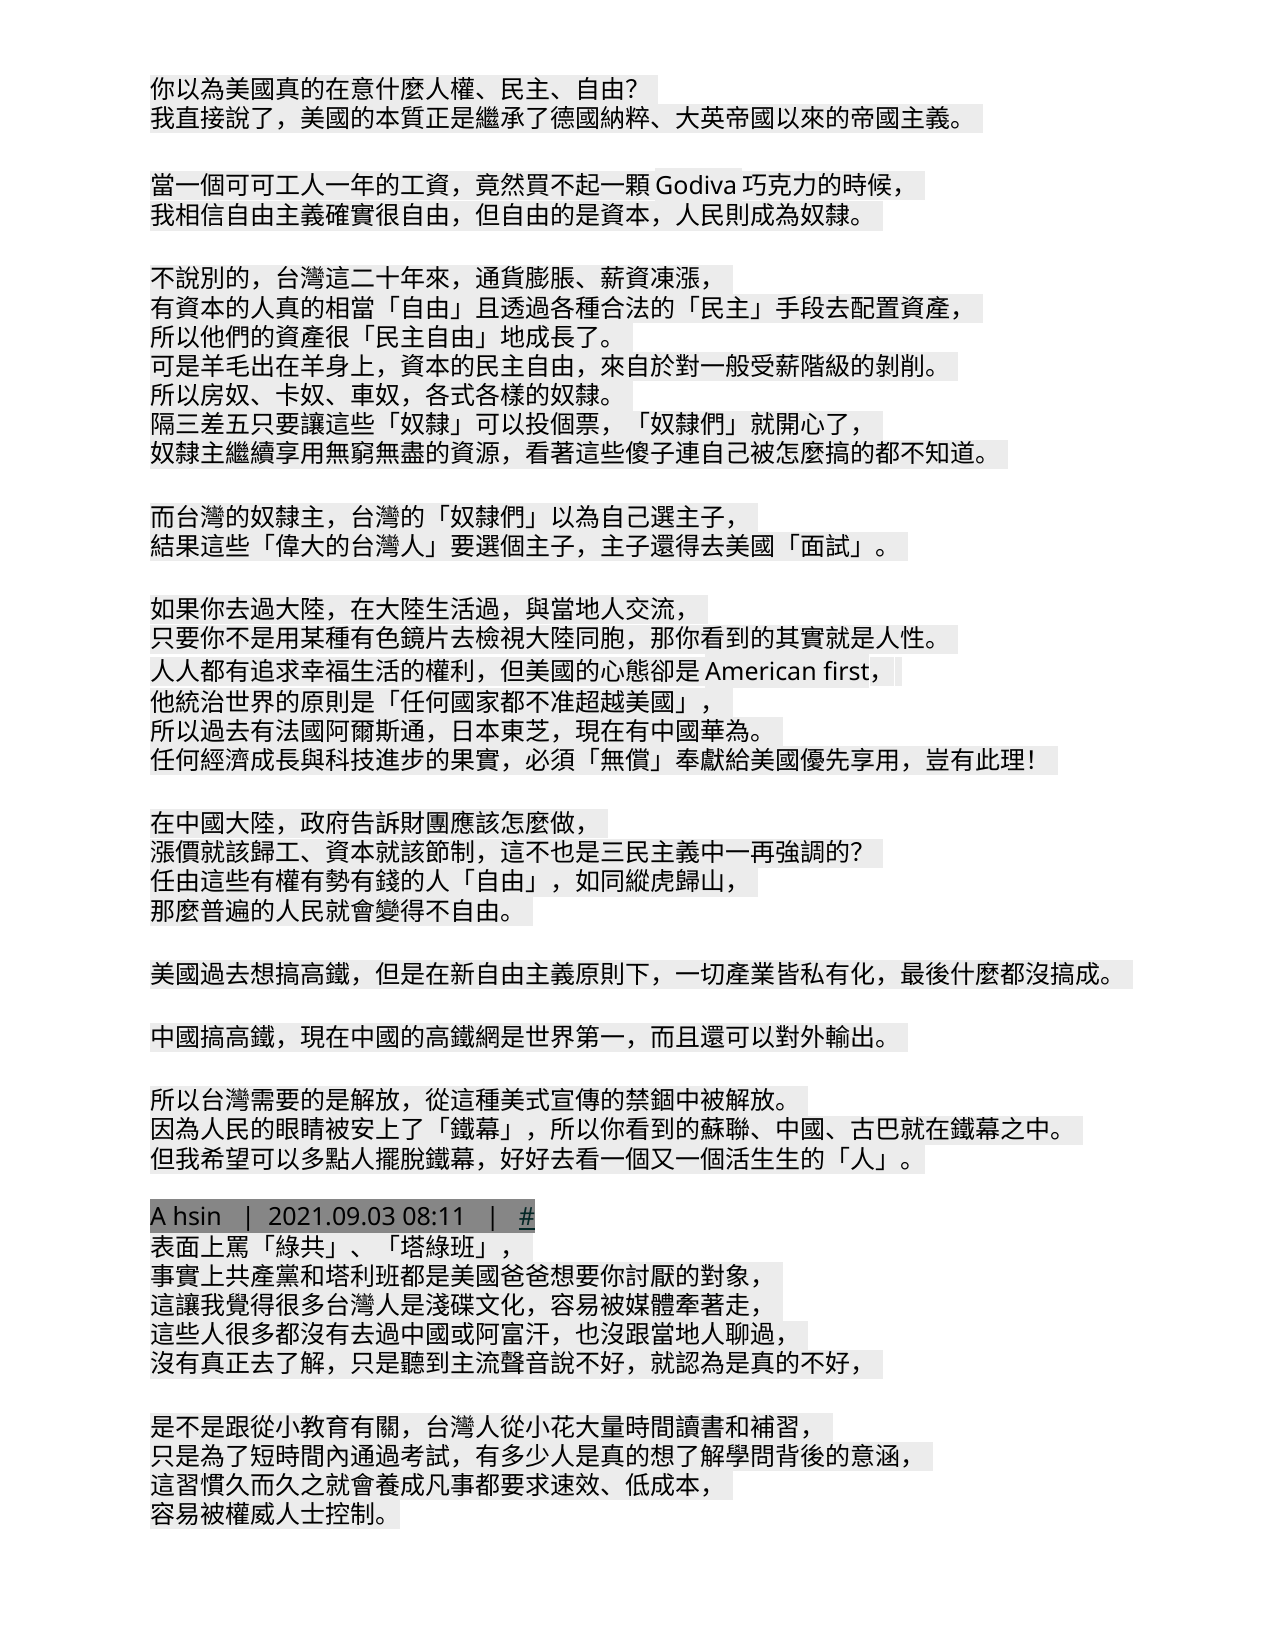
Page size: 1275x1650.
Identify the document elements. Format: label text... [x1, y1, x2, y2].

text A hsin | 2021.09.03 08:11 | # [150, 1199, 1125, 1233]
text 你以為美國真的在意什麼人權、民主、自由？ 我直接說了，美國的本質正是繼承了德國納粹、大英帝國以來的帝國主義。 當一個可可工人一年的工資，竟然買不起一顆Godiva巧克力的時候， 我相信自由主義確實很自由，但自由的是資本，人民則成為奴隸。 不說別的，台灣這二十年來，通貨膨脹、薪資凍漲， 有資本的人真的相當「自由」且透過各種合法的「民主」手段去配置資產， 所以他們的資產很「民主自由」地成長了。 可是羊毛出在羊身上，資本的民主自由，來自於對一般受薪階級的剝削。 所以房奴、卡奴、車奴，各式各樣的奴隸。 隔三差五只要讓這些「奴隸」可以投個票，「奴隸們」就開心了， 奴隸主繼續享用無窮無盡的資源，看著這些傻子連自己被怎麼搞的都不知道。 而台灣的奴隸主，台灣的「奴隸們」以為自己選主子， 結果這些「偉大的台灣人」要選個主子，主子還得去美國「面試」。 如果你去過大陸，在大陸生活過，與當地人交流， 只要你不是用某種有色鏡片去檢視大陸同胞，那你看到的其實就是人性。 人人都有追求幸福生活的權利，但美國的心態卻是American first， 他統治世界的原則是「任何國家都不准超越美國」， 所以過去有法國阿爾斯通，日本東芝，現在有中國華為。 任何經濟成長與科技進步的果實，必須「無償」奉獻給美國優先享用，豈有此理！ 在中國大陸，政府告訴財團應該怎麼做， 漲價就該歸工、資本就該節制，這不也是三民主義中一再強調的？ 任由這些有權有勢有錢的人「自由」，如同縱虎歸山， 那麼普遍的人民就會變得不自由。 美國過去想搞高鐵，但是在新自由主義原則下，一切產業皆私有化，最後什麼都沒搞成。 中國搞高鐵，現在中國的高鐵網是世界第一，而且還可以對外輸出。 所以台灣需要的是解放，從這種美式宣傳的禁錮中被解放。 因為人民的眼睛被安上了「鐵幕」，所以你看到的蘇聯、中國、古巴就在鐵幕之中。 但我希望可以多點人擺脫鐵幕，好好去看一個又一個活生生的「人」。 [150, 75, 1125, 1174]
text 表面上罵「綠共」、「塔綠班」， 事實上共產黨和塔利班都是美國爸爸想要你討厭的對象， 這讓我覺得很多台灣人是淺碟文化，容易被媒體牽著走， 這些人很多都沒有去過中國或阿富汗，也沒跟當地人聊過， 沒有真正去了解，只是聽到主流聲音說不好，就認為是真的不好， 是不是跟從小教育有關，台灣人從小花大量時間讀書和補習， 只是為了短時間內通過考試，有多少人是真的想了解學問背後的意涵， 這習慣久而久之就會養成凡事都要求速效、低成本， 容易被權威人士控制。 [150, 1233, 1125, 1529]
